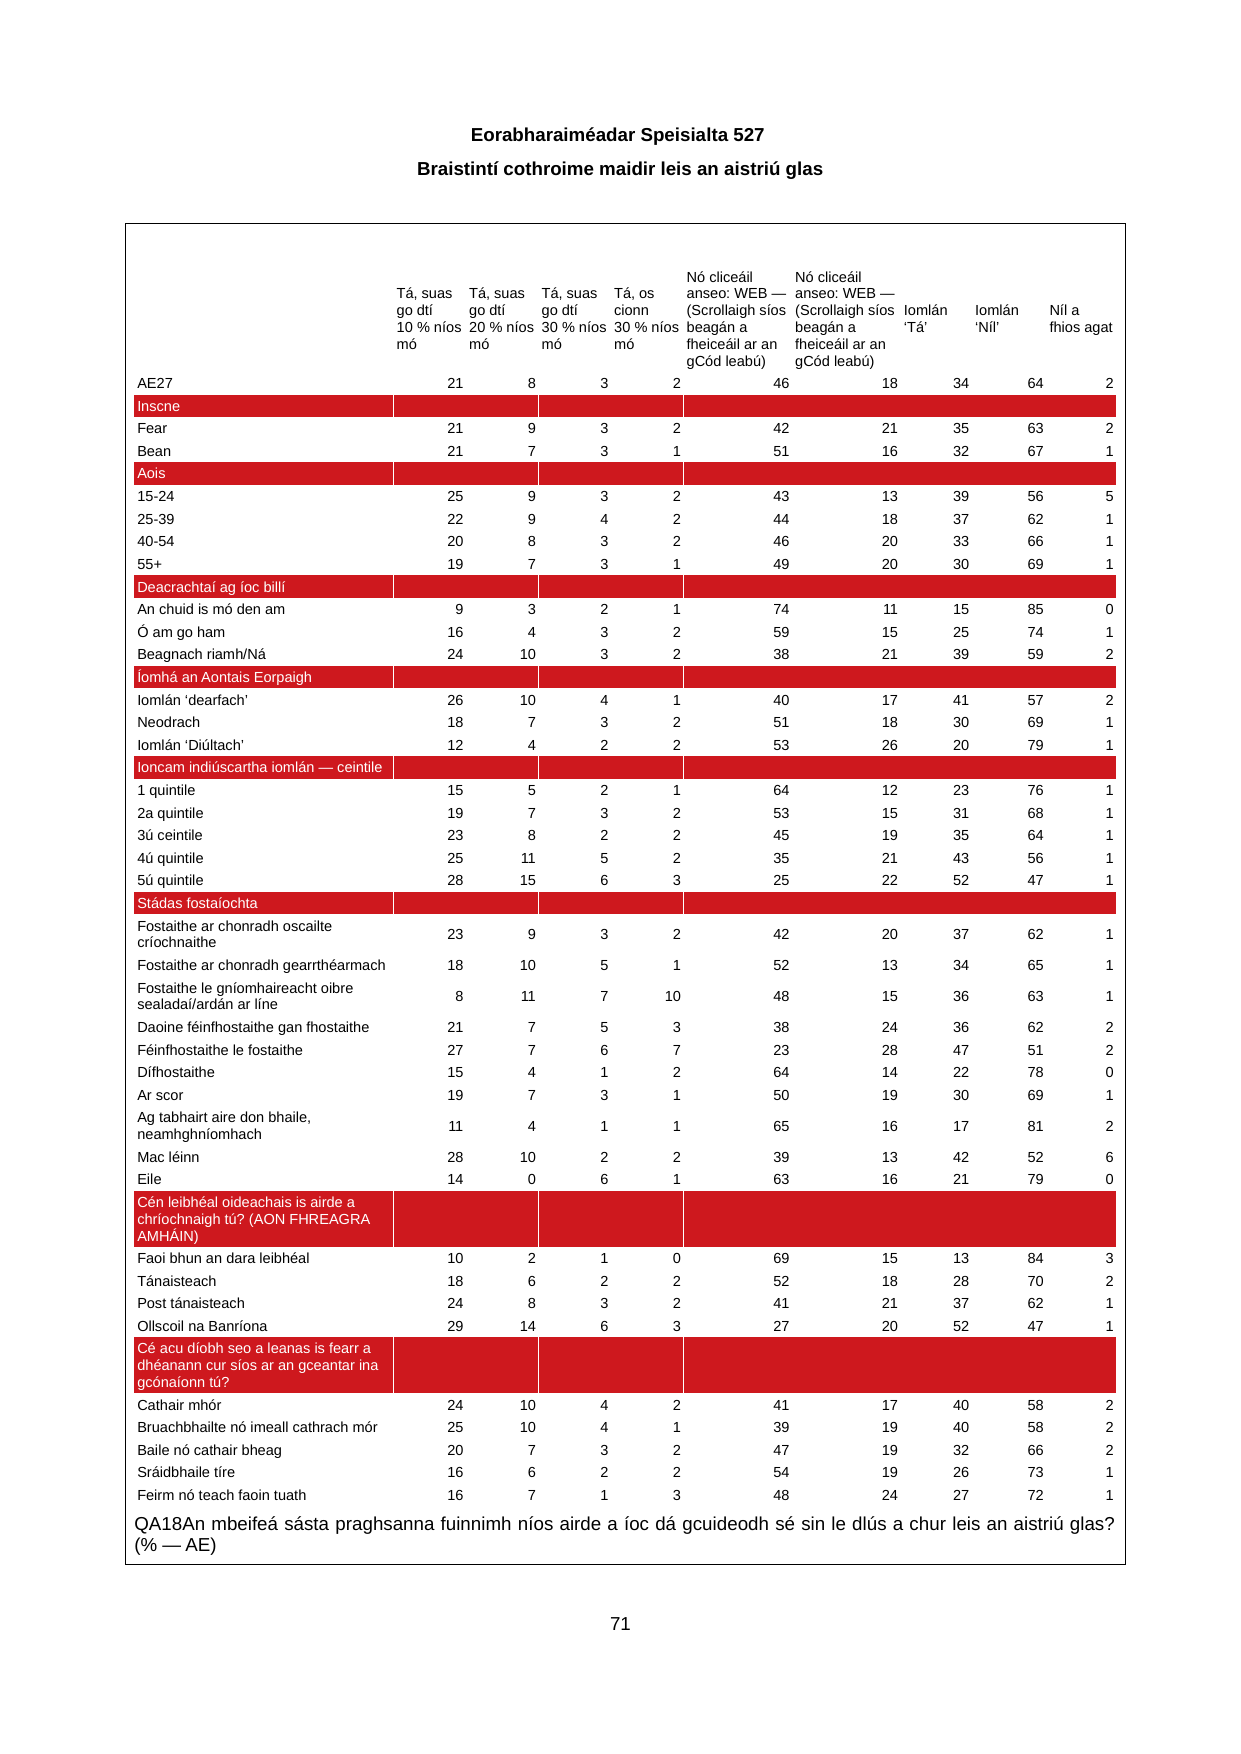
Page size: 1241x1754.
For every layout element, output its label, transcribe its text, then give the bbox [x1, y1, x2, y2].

table_cell 20 [792, 1315, 901, 1337]
table_cell 20 [901, 734, 972, 756]
table_cell 2 [611, 1439, 683, 1461]
table_cell 23 [394, 914, 466, 954]
table_cell 1 [539, 1106, 611, 1146]
table_cell 27 [394, 1038, 466, 1061]
table_cell Bean [134, 440, 393, 462]
table_cell 2 [1046, 1106, 1116, 1146]
table_cell [466, 666, 538, 688]
table_cell 2 [611, 1061, 683, 1083]
table_cell [1046, 1337, 1116, 1393]
table_cell 35 [684, 847, 792, 869]
table_cell 51 [684, 440, 792, 462]
table_cell 52 [684, 1270, 792, 1292]
table_cell 40-54 [134, 530, 393, 553]
table_cell 52 [972, 1146, 1046, 1168]
table_cell 74 [684, 598, 792, 621]
table_cell 10 [466, 643, 538, 666]
table_cell 46 [684, 530, 792, 553]
table_cell 22 [394, 508, 466, 530]
table_cell 40 [684, 688, 792, 711]
table_cell Ag tabhairt aire don bhaile, neamhghníomhach [134, 1106, 393, 1146]
table_cell 43 [684, 485, 792, 507]
table_cell [539, 462, 611, 485]
table_header Tá, os cionn 30 % níos mó [611, 265, 683, 372]
table_cell [901, 1191, 972, 1247]
table_header Nó cliceáil anseo: WEB — (Scrollaigh síos beagán a fheiceáil ar an gCód leabú) [684, 265, 792, 372]
table_cell Féinfhostaithe le fostaithe [134, 1038, 393, 1061]
table_cell 7 [466, 1084, 538, 1106]
table_cell 10 [466, 954, 538, 976]
table_cell 20 [394, 1439, 466, 1461]
table_cell 1 [1046, 801, 1116, 824]
table_header Níl a fhios agat [1046, 265, 1116, 372]
table_cell 1 [611, 1168, 683, 1191]
table_cell 3 [539, 485, 611, 507]
table_cell 2 [611, 824, 683, 847]
table_cell Ar scor [134, 1084, 393, 1106]
table_cell 1 [1046, 1315, 1116, 1337]
table_cell 2 [539, 1270, 611, 1292]
table_cell 2 [539, 779, 611, 801]
table_cell 24 [792, 1484, 901, 1506]
table_cell 13 [792, 1146, 901, 1168]
table_cell Aois [134, 462, 393, 485]
table_cell 10 [466, 1416, 538, 1439]
table_cell 26 [901, 1461, 972, 1484]
table_cell 21 [394, 440, 466, 462]
table_cell 24 [394, 1292, 466, 1315]
table_cell 21 [394, 417, 466, 440]
table_cell 52 [901, 1315, 972, 1337]
table_cell [972, 462, 1046, 485]
table_cell 66 [972, 530, 1046, 553]
table_cell 28 [792, 1038, 901, 1061]
table_cell 3 [539, 801, 611, 824]
table_cell 5ú quintile [134, 869, 393, 892]
table_cell 2 [611, 643, 683, 666]
table_cell 8 [466, 530, 538, 553]
table_cell 43 [901, 847, 972, 869]
table_cell 51 [972, 1038, 1046, 1061]
table_cell 3 [539, 914, 611, 954]
table_cell 21 [394, 1016, 466, 1038]
table_cell [684, 1337, 792, 1393]
table_cell 35 [901, 417, 972, 440]
table_cell [611, 666, 683, 688]
table_cell Inscne [134, 395, 393, 417]
table_cell 2 [611, 914, 683, 954]
table_cell 15-24 [134, 485, 393, 507]
table_cell 2 [611, 1292, 683, 1315]
table_cell 18 [394, 711, 466, 733]
table_cell 41 [684, 1394, 792, 1416]
table_cell 2 [1046, 372, 1116, 394]
table_cell [792, 756, 901, 779]
table_cell 25 [394, 847, 466, 869]
table_cell 19 [394, 801, 466, 824]
table_cell 5 [539, 1016, 611, 1038]
table_cell 2 [466, 1247, 538, 1269]
table_cell 17 [901, 1106, 972, 1146]
table_cell [901, 756, 972, 779]
table_cell 1 [1046, 1461, 1116, 1484]
table_header Tá, suas go dtí 20 % níos mó [466, 265, 538, 372]
table_cell 72 [972, 1484, 1046, 1506]
table_cell [901, 1337, 972, 1393]
table_cell 3 [611, 869, 683, 892]
table_cell 1 [1046, 734, 1116, 756]
table_cell [611, 892, 683, 914]
table_cell 18 [792, 711, 901, 733]
table_cell 58 [972, 1394, 1046, 1416]
table_cell 1 [1046, 824, 1116, 847]
table_cell 25 [394, 485, 466, 507]
table_cell 2 [539, 1461, 611, 1484]
table_cell 39 [901, 485, 972, 507]
table_cell [1046, 395, 1116, 417]
table_cell 62 [972, 1292, 1046, 1315]
table_cell 1 [539, 1484, 611, 1506]
table_cell 2 [1046, 1394, 1116, 1416]
table_cell [684, 395, 792, 417]
table_cell 3 [539, 372, 611, 394]
table_cell 16 [394, 1461, 466, 1484]
table_cell 1 [1046, 1084, 1116, 1106]
table_cell 1 [611, 440, 683, 462]
table_cell 79 [972, 734, 1046, 756]
table_cell 45 [684, 824, 792, 847]
table_cell 48 [684, 976, 792, 1016]
table_cell 3 [611, 1484, 683, 1506]
table_cell 46 [684, 372, 792, 394]
table_cell 41 [684, 1292, 792, 1315]
table_cell 56 [972, 847, 1046, 869]
table_cell 3 [466, 598, 538, 621]
table_cell 7 [466, 711, 538, 733]
table_cell 2 [611, 508, 683, 530]
table_cell 4 [539, 1394, 611, 1416]
table_cell 9 [466, 508, 538, 530]
table_cell [539, 1337, 611, 1393]
table_cell Post tánaisteach [134, 1292, 393, 1315]
table_cell 2 [611, 734, 683, 756]
table_cell Íomhá an Aontais Eorpaigh [134, 666, 393, 688]
table_cell 47 [972, 869, 1046, 892]
table_cell 24 [394, 643, 466, 666]
table_cell [611, 756, 683, 779]
table_cell 2 [611, 1270, 683, 1292]
table_cell [611, 462, 683, 485]
table_cell 53 [684, 801, 792, 824]
table_cell 13 [901, 1247, 972, 1269]
table_cell 3ú ceintile [134, 824, 393, 847]
table_cell 19 [792, 824, 901, 847]
table_cell 0 [611, 1247, 683, 1269]
table_cell [1046, 1191, 1116, 1247]
table_cell [684, 756, 792, 779]
table_cell 15 [792, 801, 901, 824]
table_cell 3 [611, 1315, 683, 1337]
table_cell 55+ [134, 553, 393, 575]
table_cell [1046, 462, 1116, 485]
table_cell 2 [611, 711, 683, 733]
table_cell 15 [394, 1061, 466, 1083]
table_cell 1 [1046, 440, 1116, 462]
table_cell [539, 575, 611, 598]
table_cell 19 [792, 1461, 901, 1484]
table_cell 0 [1046, 1168, 1116, 1191]
table_cell 5 [539, 954, 611, 976]
table_cell 74 [972, 621, 1046, 643]
table_cell 8 [466, 1292, 538, 1315]
table_cell [972, 666, 1046, 688]
table_cell 37 [901, 914, 972, 954]
table_cell 2a quintile [134, 801, 393, 824]
table_cell Baile nó cathair bheag [134, 1439, 393, 1461]
table_cell 15 [792, 621, 901, 643]
table_cell [792, 1337, 901, 1393]
table_cell 9 [394, 598, 466, 621]
table_cell 3 [1046, 1247, 1116, 1269]
table_cell [394, 666, 466, 688]
table_cell 34 [901, 372, 972, 394]
table_cell Mac léinn [134, 1146, 393, 1168]
table_cell 59 [972, 643, 1046, 666]
table_cell 20 [792, 914, 901, 954]
table_cell 47 [901, 1038, 972, 1061]
table_header Tá, suas go dtí 30 % níos mó [539, 265, 611, 372]
table_cell 50 [684, 1084, 792, 1106]
table_cell AE27 [134, 372, 393, 394]
table_cell 73 [972, 1461, 1046, 1484]
table_cell 4 [466, 1106, 538, 1146]
table_cell 21 [792, 847, 901, 869]
table_cell 18 [394, 954, 466, 976]
table_cell [972, 892, 1046, 914]
table_cell 42 [684, 914, 792, 954]
table_cell 2 [611, 1461, 683, 1484]
table_cell Sráidbhaile tíre [134, 1461, 393, 1484]
table_cell 12 [394, 734, 466, 756]
table_cell 21 [792, 1292, 901, 1315]
table_cell [792, 892, 901, 914]
table_cell 10 [394, 1247, 466, 1269]
table_cell 42 [684, 417, 792, 440]
table_cell 17 [792, 688, 901, 711]
table_cell 54 [684, 1461, 792, 1484]
table_cell 20 [394, 530, 466, 553]
table_cell 66 [972, 1439, 1046, 1461]
table_cell Iomlán ‘dearfach’ [134, 688, 393, 711]
table_cell 30 [901, 1084, 972, 1106]
table_cell 32 [901, 1439, 972, 1461]
table_cell 7 [466, 1016, 538, 1038]
table_cell 42 [901, 1146, 972, 1168]
table_cell 1 [611, 688, 683, 711]
table_cell 32 [901, 440, 972, 462]
table_cell 7 [466, 801, 538, 824]
table_cell 34 [901, 954, 972, 976]
table_cell 20 [792, 553, 901, 575]
table_cell 31 [901, 801, 972, 824]
table_cell [1046, 575, 1116, 598]
table_cell 6 [539, 1168, 611, 1191]
table_cell 62 [972, 1016, 1046, 1038]
table_cell [394, 756, 466, 779]
table_cell [466, 892, 538, 914]
table_cell 1 [1046, 1484, 1116, 1506]
table_cell 69 [972, 1084, 1046, 1106]
table_cell 2 [1046, 1416, 1116, 1439]
table_cell 19 [394, 553, 466, 575]
table_cell 13 [792, 954, 901, 976]
table_cell 4 [466, 734, 538, 756]
table_cell 7 [466, 440, 538, 462]
table_cell [1046, 892, 1116, 914]
table_cell 1 [611, 1106, 683, 1146]
table_cell 14 [466, 1315, 538, 1337]
table_cell [972, 1191, 1046, 1247]
table_cell 10 [466, 1146, 538, 1168]
table_cell [972, 575, 1046, 598]
table_cell 15 [394, 779, 466, 801]
table_cell [901, 395, 972, 417]
table_cell 8 [466, 824, 538, 847]
table_cell 65 [972, 954, 1046, 976]
table_cell 2 [539, 598, 611, 621]
table_cell 1 [611, 553, 683, 575]
table_cell 1 [1046, 869, 1116, 892]
table_cell 21 [792, 643, 901, 666]
table_cell 39 [684, 1146, 792, 1168]
table_cell 10 [466, 688, 538, 711]
table_cell 15 [901, 598, 972, 621]
table_cell 8 [394, 976, 466, 1016]
table_cell [684, 892, 792, 914]
table_cell 9 [466, 417, 538, 440]
table_cell [792, 575, 901, 598]
table_cell 23 [684, 1038, 792, 1061]
table_cell 6 [466, 1270, 538, 1292]
table_cell Cé acu díobh seo a leanas is fearr a dhéanann cur síos ar an gceantar ina gcónaíonn tú? [134, 1337, 393, 1393]
table_cell [466, 756, 538, 779]
table_cell 1 [1046, 508, 1116, 530]
table_cell 62 [972, 508, 1046, 530]
table_cell 4 [466, 621, 538, 643]
table_cell 84 [972, 1247, 1046, 1269]
table_cell [792, 1191, 901, 1247]
table_cell 1 [1046, 779, 1116, 801]
table_cell 30 [901, 711, 972, 733]
table_cell 6 [539, 1315, 611, 1337]
table_cell 2 [539, 824, 611, 847]
table_cell 1 [611, 954, 683, 976]
table_cell Beagnach riamh/Ná [134, 643, 393, 666]
table_cell 37 [901, 1292, 972, 1315]
table_cell 1 [611, 1416, 683, 1439]
table_cell 22 [901, 1061, 972, 1083]
table_cell 41 [901, 688, 972, 711]
table_cell 7 [539, 976, 611, 1016]
table_header Iomlán ‘Tá’ [901, 265, 972, 372]
table_cell 8 [466, 372, 538, 394]
table_cell Fostaithe le gníomhaireacht oibre sealadaí/ardán ar líne [134, 976, 393, 1016]
table_cell 18 [792, 508, 901, 530]
table_cell 1 [1046, 621, 1116, 643]
table_cell 16 [792, 1168, 901, 1191]
table_cell 0 [1046, 598, 1116, 621]
table_cell 11 [466, 847, 538, 869]
table_header Iomlán ‘Níl’ [972, 265, 1046, 372]
table_cell 2 [539, 1146, 611, 1168]
table_cell 27 [684, 1315, 792, 1337]
table_cell 36 [901, 976, 972, 1016]
table_cell [466, 462, 538, 485]
table_cell 1 [611, 1084, 683, 1106]
table_cell 21 [792, 417, 901, 440]
table_cell 3 [539, 530, 611, 553]
table_cell 2 [611, 847, 683, 869]
table_cell 1 [1046, 553, 1116, 575]
table_cell 62 [972, 914, 1046, 954]
table_cell 81 [972, 1106, 1046, 1146]
table_header Nó cliceáil anseo: WEB — (Scrollaigh síos beagán a fheiceáil ar an gCód leabú) [792, 265, 901, 372]
table_cell [394, 395, 466, 417]
table_cell 33 [901, 530, 972, 553]
table_cell 38 [684, 643, 792, 666]
table_cell 5 [1046, 485, 1116, 507]
table_cell 19 [394, 1084, 466, 1106]
table_cell 24 [394, 1394, 466, 1416]
table_cell 25 [684, 869, 792, 892]
table_cell 64 [972, 824, 1046, 847]
table_cell Fostaithe ar chonradh oscailte críochnaithe [134, 914, 393, 954]
table_cell 11 [394, 1106, 466, 1146]
table_cell [972, 1337, 1046, 1393]
table_cell Ollscoil na Banríona [134, 1315, 393, 1337]
table_cell [792, 666, 901, 688]
table_cell 64 [684, 779, 792, 801]
table_cell 2 [611, 1394, 683, 1416]
table_cell 35 [901, 824, 972, 847]
table_cell 23 [901, 779, 972, 801]
table_cell 3 [539, 1439, 611, 1461]
table_cell 10 [611, 976, 683, 1016]
table_cell Ó am go ham [134, 621, 393, 643]
table_cell [972, 756, 1046, 779]
table_cell [394, 1337, 466, 1393]
table_cell 2 [611, 801, 683, 824]
table_cell [611, 395, 683, 417]
table_cell 16 [792, 440, 901, 462]
table_cell 7 [466, 1038, 538, 1061]
table_cell 52 [901, 869, 972, 892]
table_cell 59 [684, 621, 792, 643]
table_cell [466, 1191, 538, 1247]
table_cell Eile [134, 1168, 393, 1191]
table_cell 2 [1046, 417, 1116, 440]
table_cell 1 [1046, 847, 1116, 869]
table_cell 26 [792, 734, 901, 756]
table_cell 49 [684, 553, 792, 575]
table_cell [1046, 756, 1116, 779]
table_cell 47 [972, 1315, 1046, 1337]
table_cell An chuid is mó den am [134, 598, 393, 621]
table_cell 1 [1046, 976, 1116, 1016]
table_cell 19 [792, 1416, 901, 1439]
table_cell 47 [684, 1439, 792, 1461]
table_cell 3 [539, 621, 611, 643]
table_cell Neodrach [134, 711, 393, 733]
table_header Tá, suas go dtí 10 % níos mó [394, 265, 466, 372]
table_cell [792, 395, 901, 417]
table_cell Tánaisteach [134, 1270, 393, 1292]
table_cell 0 [466, 1168, 538, 1191]
table_cell 85 [972, 598, 1046, 621]
table_cell 6 [539, 1038, 611, 1061]
table_cell 37 [901, 508, 972, 530]
table_cell 17 [792, 1394, 901, 1416]
table_cell 2 [611, 485, 683, 507]
table_cell 56 [972, 485, 1046, 507]
table_cell Dífhostaithe [134, 1061, 393, 1083]
table_cell 2 [1046, 1016, 1116, 1038]
table_cell [684, 575, 792, 598]
table_cell 11 [466, 976, 538, 1016]
table_cell 2 [1046, 688, 1116, 711]
table_cell 69 [972, 553, 1046, 575]
table_cell [539, 756, 611, 779]
table_cell 2 [1046, 1439, 1116, 1461]
table_cell 3 [539, 1084, 611, 1106]
table_cell 76 [972, 779, 1046, 801]
table_cell 3 [539, 553, 611, 575]
table_cell 2 [539, 734, 611, 756]
table_cell 28 [901, 1270, 972, 1292]
table_cell 26 [394, 688, 466, 711]
table_cell Bruachbhailte nó imeall cathrach mór [134, 1416, 393, 1439]
table_cell 78 [972, 1061, 1046, 1083]
table_cell 28 [394, 1146, 466, 1168]
table_cell 2 [611, 621, 683, 643]
table_cell 16 [792, 1106, 901, 1146]
table_cell 1 [539, 1247, 611, 1269]
table_cell 39 [901, 643, 972, 666]
table_cell 1 [1046, 914, 1116, 954]
table_cell 21 [901, 1168, 972, 1191]
table_cell 64 [684, 1061, 792, 1083]
table_cell 7 [466, 1439, 538, 1461]
table_cell 36 [901, 1016, 972, 1038]
table_cell [901, 575, 972, 598]
table_cell Cén leibhéal oideachais is airde a chríochnaigh tú? (AON FHREAGRA AMHÁIN) [134, 1191, 393, 1247]
table_cell Daoine féinfhostaithe gan fhostaithe [134, 1016, 393, 1038]
table_cell 5 [466, 779, 538, 801]
table_cell 29 [394, 1315, 466, 1337]
table_cell 2 [1046, 643, 1116, 666]
table_cell 16 [394, 621, 466, 643]
table_cell [466, 1337, 538, 1393]
table_cell 14 [394, 1168, 466, 1191]
table_cell 16 [394, 1484, 466, 1506]
table_cell 19 [792, 1084, 901, 1106]
table_cell [394, 575, 466, 598]
table_cell 1 [539, 1061, 611, 1083]
table_cell 3 [539, 440, 611, 462]
table_cell 1 [1046, 1292, 1116, 1315]
table_cell 2 [611, 417, 683, 440]
table_cell Fostaithe ar chonradh gearrthéarmach [134, 954, 393, 976]
table_cell [901, 666, 972, 688]
table_cell [792, 462, 901, 485]
table_cell 64 [972, 372, 1046, 394]
table_cell [539, 666, 611, 688]
table_cell [611, 1337, 683, 1393]
table_cell [539, 892, 611, 914]
table_cell 52 [684, 954, 792, 976]
table_cell 15 [792, 976, 901, 1016]
table_cell Deacrachtaí ag íoc billí [134, 575, 393, 598]
table_cell 1 [1046, 530, 1116, 553]
table_cell Iomlán ‘Diúltach’ [134, 734, 393, 756]
table_cell 4 [539, 688, 611, 711]
table_cell 6 [1046, 1146, 1116, 1168]
table_cell 40 [901, 1416, 972, 1439]
table_cell 69 [972, 711, 1046, 733]
text QA18An mbeifeá sásta praghsanna fuinnimh níos airde a íoc dá gcuideodh sé sin le dlús a chur leis an aistriú glas? (% — AE) [134, 1512, 1116, 1556]
table_cell Fear [134, 417, 393, 440]
table_cell 3 [539, 711, 611, 733]
table_cell 22 [792, 869, 901, 892]
table_cell 9 [466, 914, 538, 954]
table_cell 1 [1046, 711, 1116, 733]
table_cell [684, 666, 792, 688]
table_cell [394, 1191, 466, 1247]
table_cell 65 [684, 1106, 792, 1146]
table_cell 79 [972, 1168, 1046, 1191]
table_cell Ioncam indiúscartha iomlán — ceintile [134, 756, 393, 779]
table_cell 51 [684, 711, 792, 733]
table_cell 2 [611, 372, 683, 394]
table_cell 13 [792, 485, 901, 507]
table_cell 63 [972, 976, 1046, 1016]
table_cell 58 [972, 1416, 1046, 1439]
table_cell 4 [466, 1061, 538, 1083]
table_cell 4 [539, 1416, 611, 1439]
table_cell 2 [611, 530, 683, 553]
table_cell 25-39 [134, 508, 393, 530]
table_cell 67 [972, 440, 1046, 462]
table_cell [684, 1191, 792, 1247]
table_cell [901, 892, 972, 914]
table_cell 25 [901, 621, 972, 643]
table_cell [466, 395, 538, 417]
table_cell 57 [972, 688, 1046, 711]
table_cell [1046, 666, 1116, 688]
table_cell 25 [394, 1416, 466, 1439]
table_cell 39 [684, 1416, 792, 1439]
table_cell [394, 462, 466, 485]
table_cell 20 [792, 530, 901, 553]
table_cell 3 [539, 643, 611, 666]
table_cell 15 [792, 1247, 901, 1269]
table_cell 2 [611, 1146, 683, 1168]
table_cell [901, 462, 972, 485]
table_cell 2 [1046, 1038, 1116, 1061]
table_cell 5 [539, 847, 611, 869]
table_cell 1 [1046, 954, 1116, 976]
table_cell [394, 892, 466, 914]
table_cell 12 [792, 779, 901, 801]
table_cell 28 [394, 869, 466, 892]
table_cell [972, 395, 1046, 417]
table_cell 21 [394, 372, 466, 394]
table_cell 69 [684, 1247, 792, 1269]
table_cell [611, 575, 683, 598]
table_cell 24 [792, 1016, 901, 1038]
table_cell 63 [684, 1168, 792, 1191]
table_cell 9 [466, 485, 538, 507]
table_cell Faoi bhun an dara leibhéal [134, 1247, 393, 1269]
table_cell 19 [792, 1439, 901, 1461]
table_cell 4ú quintile [134, 847, 393, 869]
table_cell 14 [792, 1061, 901, 1083]
table_cell 70 [972, 1270, 1046, 1292]
table_cell 68 [972, 801, 1046, 824]
table_cell 2 [1046, 1270, 1116, 1292]
table_cell 23 [394, 824, 466, 847]
table_cell 18 [792, 372, 901, 394]
table_cell 40 [901, 1394, 972, 1416]
table_cell Cathair mhór [134, 1394, 393, 1416]
table_cell 18 [792, 1270, 901, 1292]
table_cell 7 [466, 1484, 538, 1506]
table_cell 6 [539, 869, 611, 892]
table_cell 6 [466, 1461, 538, 1484]
table_cell 3 [539, 1292, 611, 1315]
table_cell [684, 462, 792, 485]
table_cell 44 [684, 508, 792, 530]
table_cell [539, 1191, 611, 1247]
table_cell 3 [539, 417, 611, 440]
table_cell 3 [611, 1016, 683, 1038]
table_cell 30 [901, 553, 972, 575]
table_cell 48 [684, 1484, 792, 1506]
table_cell 15 [466, 869, 538, 892]
table_cell [611, 1191, 683, 1247]
table_cell Feirm nó teach faoin tuath [134, 1484, 393, 1506]
table_cell 18 [394, 1270, 466, 1292]
table_cell 7 [611, 1038, 683, 1061]
table_cell 10 [466, 1394, 538, 1416]
table_cell 0 [1046, 1061, 1116, 1083]
table_cell 1 quintile [134, 779, 393, 801]
table_cell Stádas fostaíochta [134, 892, 393, 914]
table_cell 53 [684, 734, 792, 756]
table_cell 1 [611, 598, 683, 621]
table_cell [466, 575, 538, 598]
table_cell 7 [466, 553, 538, 575]
table_cell 11 [792, 598, 901, 621]
table_cell [539, 395, 611, 417]
table_cell 27 [901, 1484, 972, 1506]
table_cell 38 [684, 1016, 792, 1038]
table_header [134, 265, 393, 372]
table_cell 63 [972, 417, 1046, 440]
table_cell 4 [539, 508, 611, 530]
table_cell 1 [611, 779, 683, 801]
